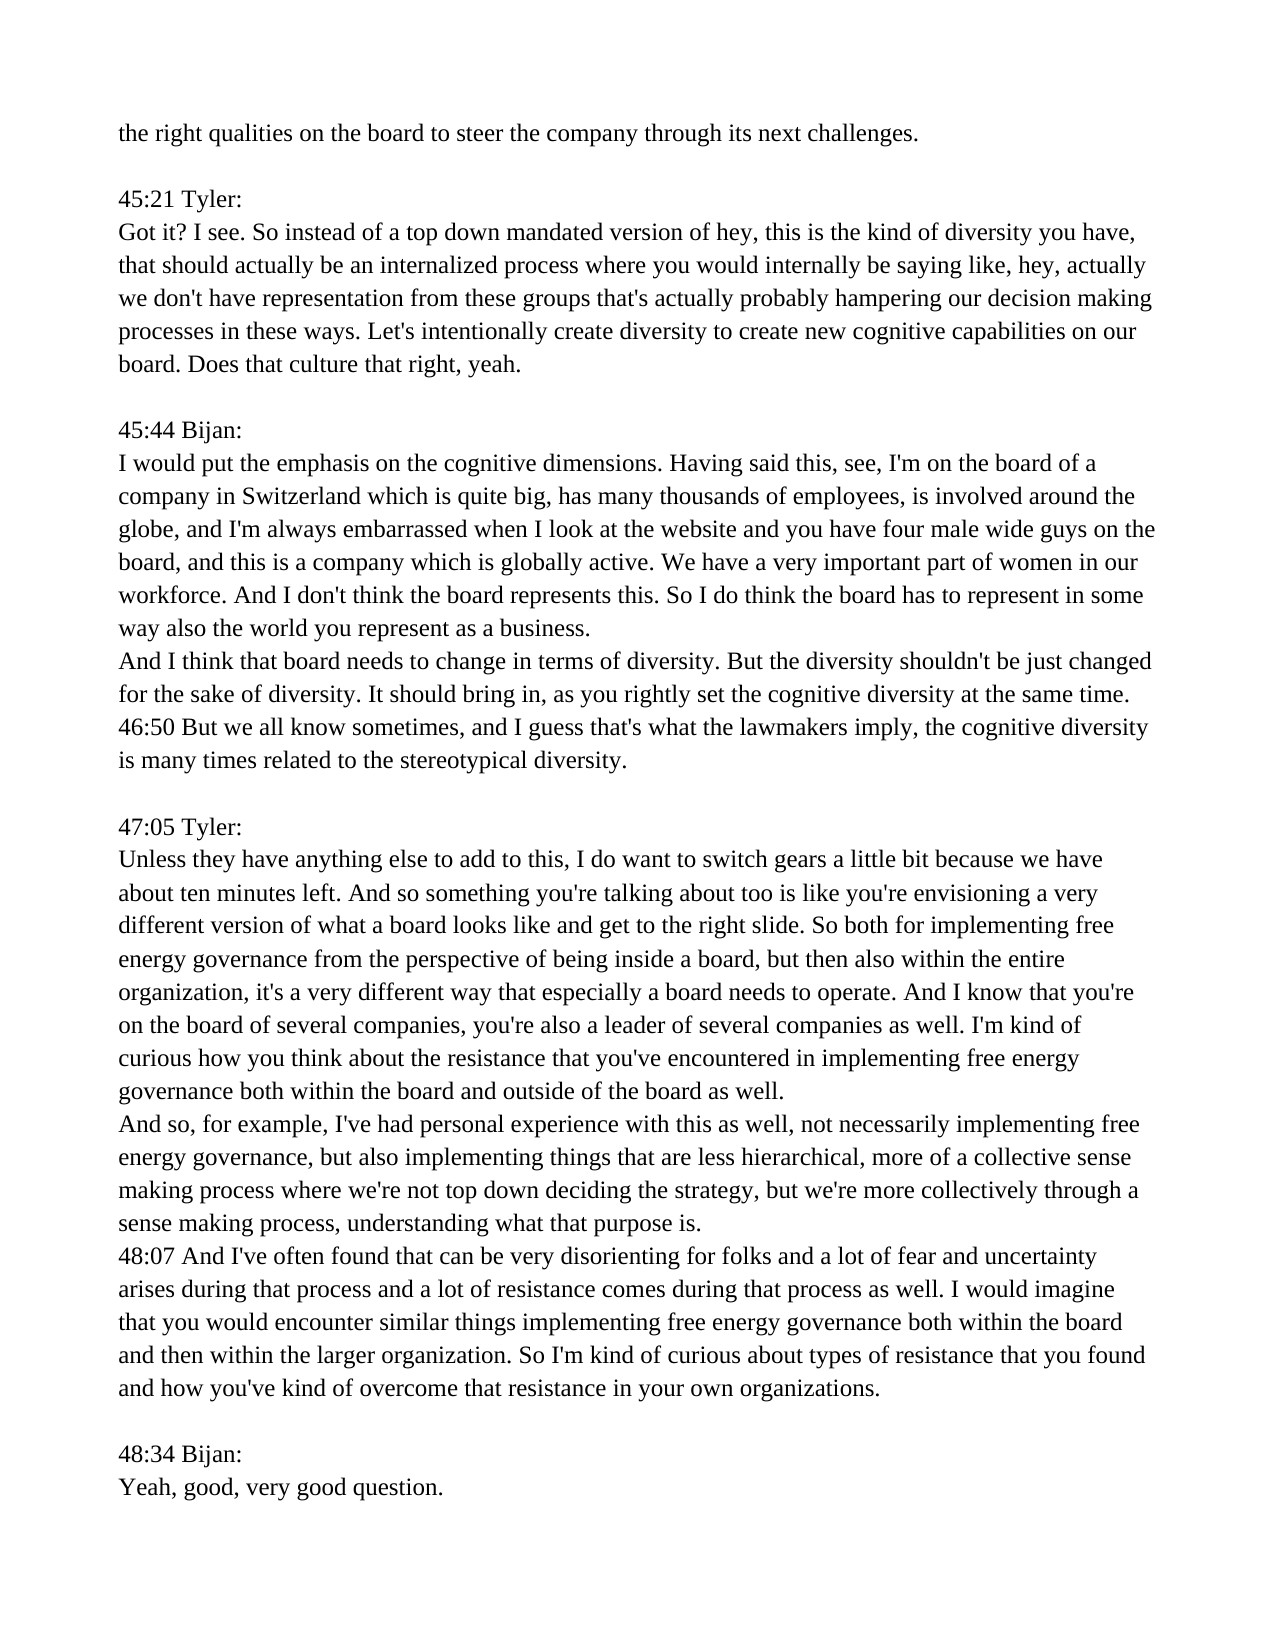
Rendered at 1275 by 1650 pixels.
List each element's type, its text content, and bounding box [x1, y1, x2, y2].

text the right qualities on the board to steer the company through its next challenges. [118, 118, 1157, 147]
text I would put the emphasis on the cognitive dimensions. Having said this, see, I'm on the board of a company in Switzerland which is quite big, has many thousands of employees, is involved around the globe, and I'm always embarrassed when I look at the website and you have four male wide guys on the board, and this is a company which is globally active. We have a very important part of women in our workforce. And I don't think the board represents this. So I do think the board has to represent in some way also the world you represent as a business. [118, 448, 1157, 642]
text Unless they have anything else to add to this, I do want to switch gears a little bit because we have about ten minutes left. And so something you're talking about too is like you're envisioning a very different version of what a board looks like and get to the right slide. So both for implementing free energy governance from the perspective of being inside a board, but then also within the entire organization, it's a very different way that especially a board needs to operate. And I know that you're on the board of several companies, you're also a leader of several companies as well. I'm kind of curious how you think about the resistance that you've encountered in implementing free energy governance both within the board and outside of the board as well. [118, 844, 1157, 1104]
text 48:07 And I've often found that can be very disorienting for folks and a lot of fear and uncertainty arises during that process and a lot of resistance comes during that process as well. I would imagine that you would encounter similar things implementing free energy governance both within the board and then within the larger organization. So I'm kind of curious about types of resistance that you found and how you've kind of overcome that resistance in your own organizations. [118, 1241, 1157, 1402]
text 45:21 Tyler: [118, 184, 1157, 213]
text 48:34 Bijan: [118, 1439, 1157, 1468]
text 45:44 Bijan: [118, 415, 1157, 444]
text 47:05 Tyler: [118, 812, 1157, 840]
text Got it? I see. So instead of a top down mandated version of hey, this is the kind of diversity you have, that should actually be an internalized process where you would internally be saying like, hey, actually we don't have representation from these groups that's actually probably hampering our decision making processes in these ways. Let's intentionally create diversity to create new cognitive capabilities on our board. Does that culture that right, yeah. [118, 217, 1157, 378]
text And so, for example, I've had personal experience with this as well, not necessarily implementing free energy governance, but also implementing things that are less hierarchical, more of a collective sense making process where we're not top down deciding the strategy, but we're more collectively through a sense making process, understanding what that purpose is. [118, 1109, 1157, 1237]
text Yeah, good, very good question. [118, 1472, 1157, 1501]
text And I think that board needs to change in terms of diversity. But the diversity shouldn't be just changed for the sake of diversity. It should bring in, as you rightly set the cognitive diversity at the same time. [118, 646, 1157, 708]
text 46:50 But we all know sometimes, and I guess that's what the lawmakers imply, the cognitive diversity is many times related to the stereotypical diversity. [118, 712, 1157, 774]
